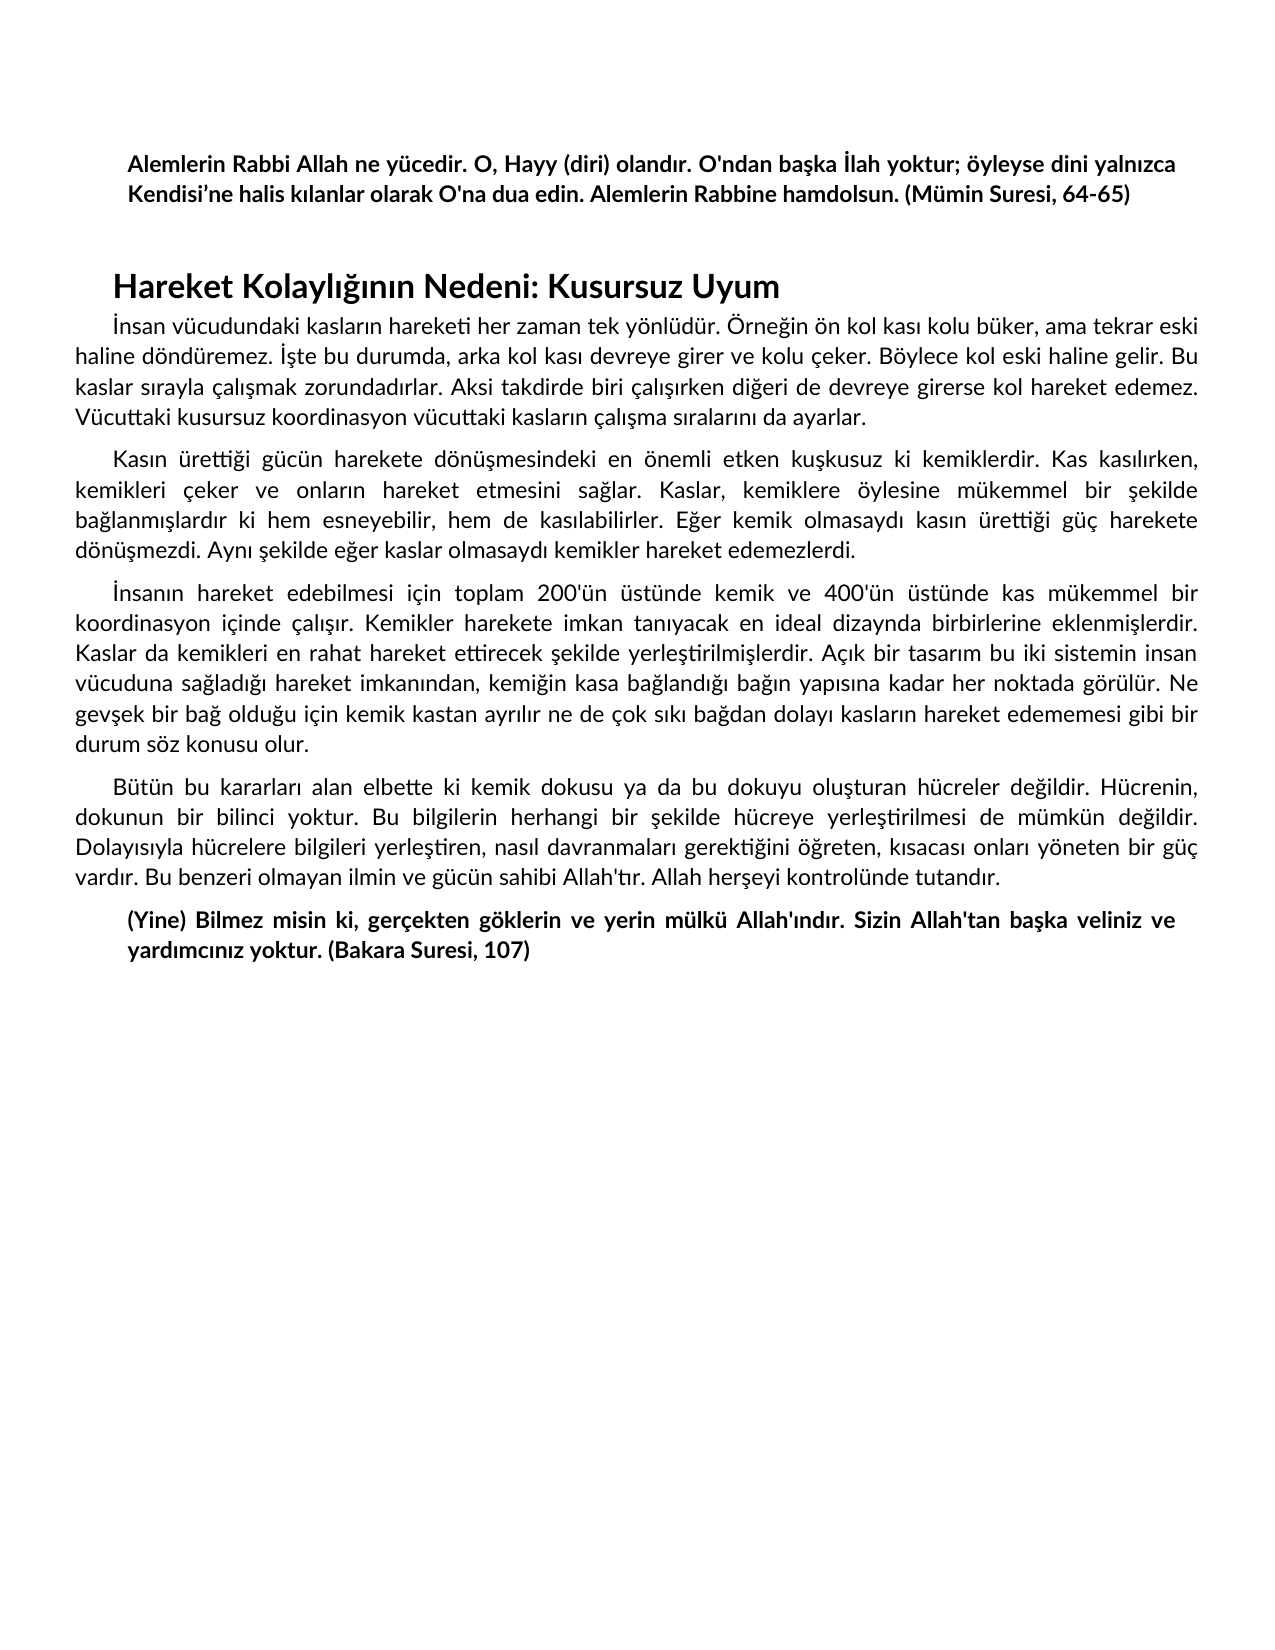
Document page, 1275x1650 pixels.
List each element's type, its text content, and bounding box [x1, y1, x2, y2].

text Bütün bu kararları alan elbette ki kemik dokusu ya da bu dokuyu oluşturan hücreler değildir. Hücrenin, dokunun bir bilinci yoktur. Bu bilgilerin herhangi bir şekilde hücreye yerleştirilmesi de mümkün değildir. Dolayısıyla hücrelere bilgileri yerleştiren, nasıl davranmaları gerektiğini öğreten, kısacası onları yöneten bir güç vardır. Bu benzeri olmayan ilmin ve gücün sahibi Allah'tır. Allah herşeyi kontrolünde tutandır. [75, 772, 1200, 890]
text Kasın ürettiği gücün harekete dönüşmesindeki en önemli etken kuşkusuz ki kemiklerdir. Kas kasılırken, kemikleri çeker ve onların hareket etmesini sağlar. Kaslar, kemiklere öylesine mükemmel bir şekilde bağlanmışlardır ki hem esneyebilir, hem de kasılabilirler. Eğer kemik olmasaydı kasın ürettiği güç harekete dönüşmezdi. Aynı şekilde eğer kaslar olmasaydı kemikler hareket edemezlerdi. [75, 445, 1200, 563]
text İnsanın hareket edebilmesi için toplam 200'ün üstünde kemik ve 400'ün üstünde kas mükemmel bir koordinasyon içinde çalışır. Kemikler harekete imkan tanıyacak en ideal dizaynda birbirlerine eklenmişlerdir. Kaslar da kemikleri en rahat hareket ettirecek şekilde yerleştirilmişlerdir. Açık bir tasarım bu iki sistemin insan vücuduna sağladığı hareket imkanından, kemiğin kasa bağlandığı bağın yapısına kadar her noktada görülür. Ne gevşek bir bağ olduğu için kemik kastan ayrılır ne de çok sıkı bağdan dolayı kasların hareket edememesi gibi bir durum söz konusu olur. [75, 578, 1200, 757]
text (Yine) Bilmez misin ki, gerçekten göklerin ve yerin mülkü Allah'ındır. Sizin Allah'tan başka veliniz ve yardımcınız yoktur. (Bakara Suresi, 107) [127, 906, 1177, 963]
subtitle Hareket Kolaylığının Nedeni: Kusursuz Uyum [112, 266, 1200, 306]
text Alemlerin Rabbi Allah ne yücedir. O, Hayy (diri) olandır. O'ndan başka İlah yoktur; öyleyse dini yalnızca Kendisi’ne halis kılanlar olarak O'na dua edin. Alemlerin Rabbine hamdolsun. (Mümin Suresi, 64-65) [127, 150, 1177, 208]
text İnsan vücudundaki kasların hareketi her zaman tek yönlüdür. Örneğin ön kol kası kolu büker, ama tekrar eski haline döndüremez. İşte bu durumda, arka kol kası devreye girer ve kolu çeker. Böylece kol eski haline gelir. Bu kaslar sırayla çalışmak zorundadırlar. Aksi takdirde biri çalışırken diğeri de devreye girerse kol hareket edemez. Vücuttaki kusursuz koordinasyon vücuttaki kasların çalışma sıralarını da ayarlar. [75, 312, 1200, 430]
